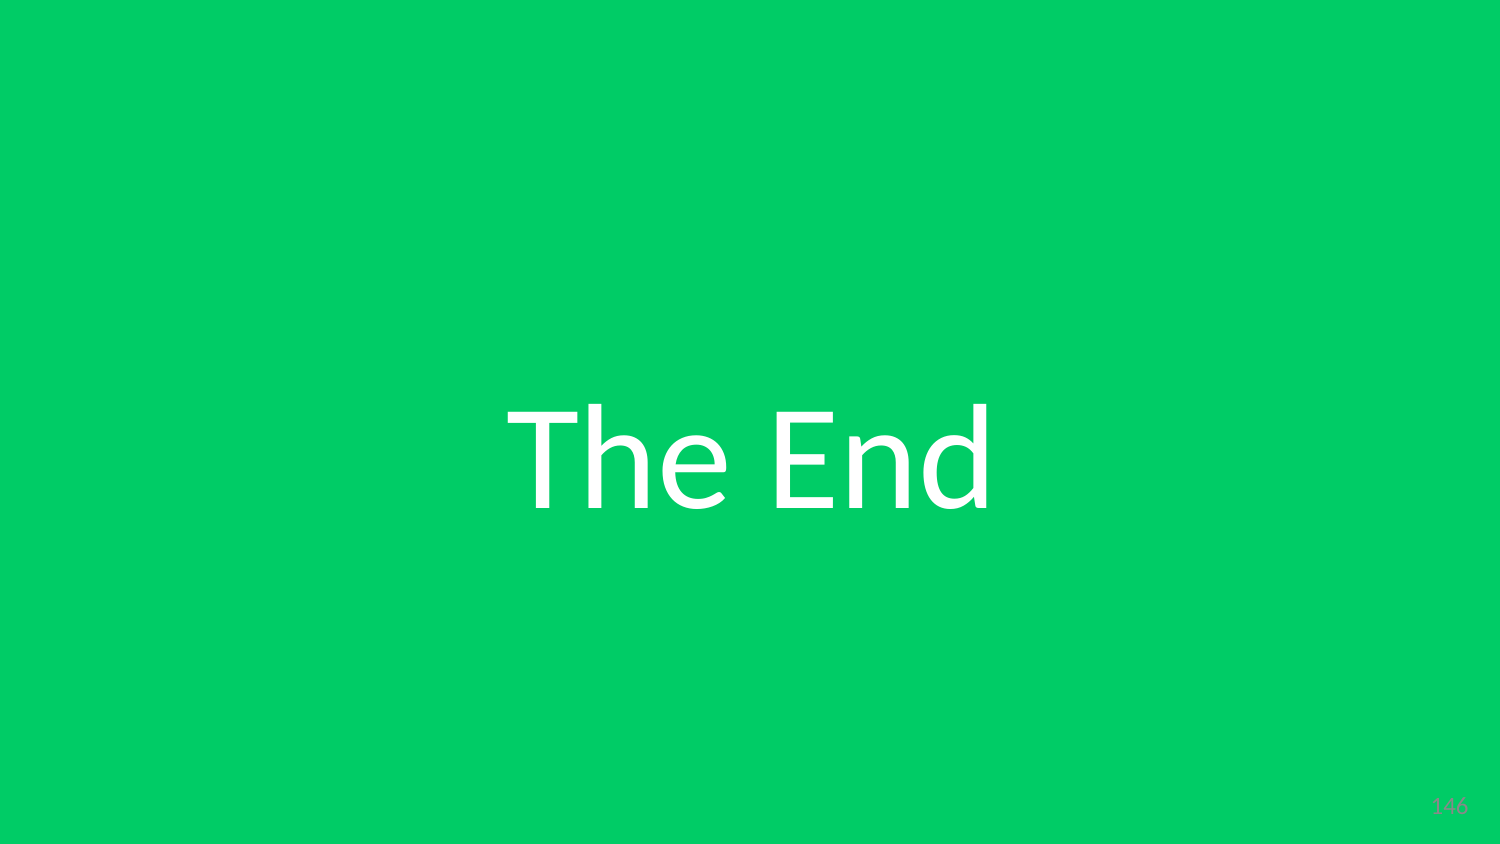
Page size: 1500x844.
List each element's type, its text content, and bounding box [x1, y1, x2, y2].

text_box 145 [1415, 782, 1500, 828]
title The End [76, 351, 1427, 492]
